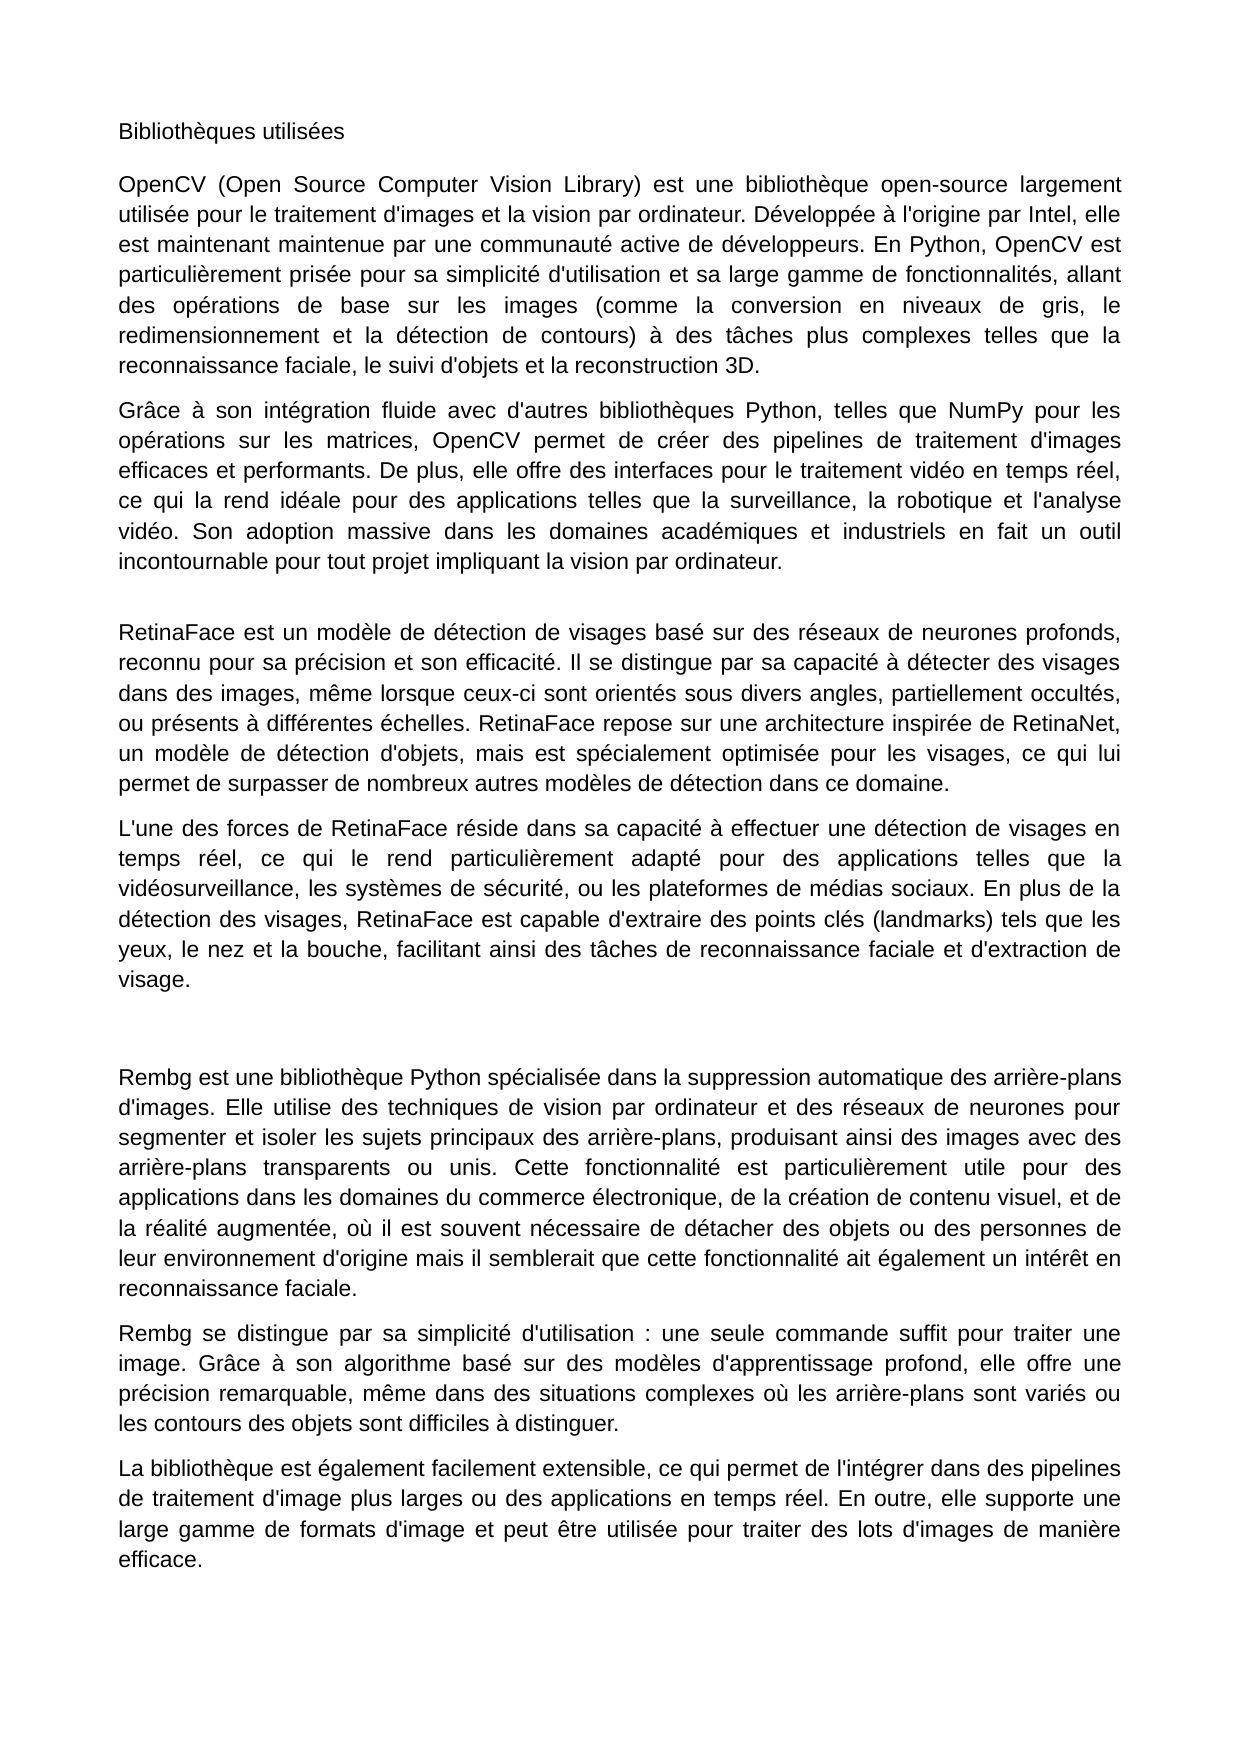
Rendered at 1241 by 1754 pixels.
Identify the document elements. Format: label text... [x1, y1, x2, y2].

text Rembg est une bibliothèque Python spécialisée dans la suppression automatique des arrière-plans d'images. Elle utilise des techniques de vision par ordinateur et des réseaux de neurones pour segmenter et isoler les sujets principaux des arrière-plans, produisant ainsi des images avec des arrière-plans transparents ou unis. Cette fonctionnalité est particulièrement utile pour des applications dans les domaines du commerce électronique, de la création de contenu visuel, et de la réalité augmentée, où il est souvent nécessaire de détacher des objets ou des personnes de leur environnement d'origine mais il semblerait que cette fonctionnalité ait également un intérêt en reconnaissance faciale. [118, 1063, 1122, 1301]
text La bibliothèque est également facilement extensible, ce qui permet de l'intégrer dans des pipelines de traitement d'image plus larges ou des applications en temps réel. En outre, elle supporte une large gamme de formats d'image et peut être utilisée pour traiter des lots d'images de manière efficace. [118, 1455, 1122, 1572]
text Grâce à son intégration fluide avec d'autres bibliothèques Python, telles que NumPy pour les opérations sur les matrices, OpenCV permet de créer des pipelines de traitement d'images efficaces et performants. De plus, elle offre des interfaces pour le traitement vidéo en temps réel, ce qui la rend idéale pour des applications telles que la surveillance, la robotique et l'analyse vidéo. Son adoption massive dans les domaines académiques et industriels en fait un outil incontournable pour tout projet impliquant la vision par ordinateur. [118, 397, 1122, 574]
text Bibliothèques utilisées [118, 118, 1122, 144]
text Rembg se distingue par sa simplicité d'utilisation : une seule commande suffit pour traiter une image. Grâce à son algorithme basé sur des modèles d'apprentissage profond, elle offre une précision remarquable, même dans des situations complexes où les arrière-plans sont variés ou les contours des objets sont difficiles à distinguer. [118, 1320, 1122, 1437]
text RetinaFace est un modèle de détection de visages basé sur des réseaux de neurones profonds, reconnu pour sa précision et son efficacité. Il se distingue par sa capacité à détecter des visages dans des images, même lorsque ceux-ci sont orientés sous divers angles, partiellement occultés, ou présents à différentes échelles. RetinaFace repose sur une architecture inspirée de RetinaNet, un modèle de détection d'objets, mais est spécialement optimisée pour les visages, ce qui lui permet de surpasser de nombreux autres modèles de détection dans ce domaine. [118, 619, 1122, 796]
text OpenCV (Open Source Computer Vision Library) est une bibliothèque open-source largement utilisée pour le traitement d'images et la vision par ordinateur. Développée à l'origine par Intel, elle est maintenant maintenue par une communauté active de développeurs. En Python, OpenCV est particulièrement prisée pour sa simplicité d'utilisation et sa large gamme de fonctionnalités, allant des opérations de base sur les images (comme la conversion en niveaux de gris, le redimensionnement et la détection de contours) à des tâches plus complexes telles que la reconnaissance faciale, le suivi d'objets et la reconstruction 3D. [118, 171, 1122, 378]
text L'une des forces de RetinaFace réside dans sa capacité à effectuer une détection de visages en temps réel, ce qui le rend particulièrement adapté pour des applications telles que la vidéosurveillance, les systèmes de sécurité, ou les plateformes de médias sociaux. En plus de la détection des visages, RetinaFace est capable d'extraire des points clés (landmarks) tels que les yeux, le nez et la bouche, facilitant ainsi des tâches de reconnaissance faciale et d'extraction de visage. [118, 815, 1122, 992]
